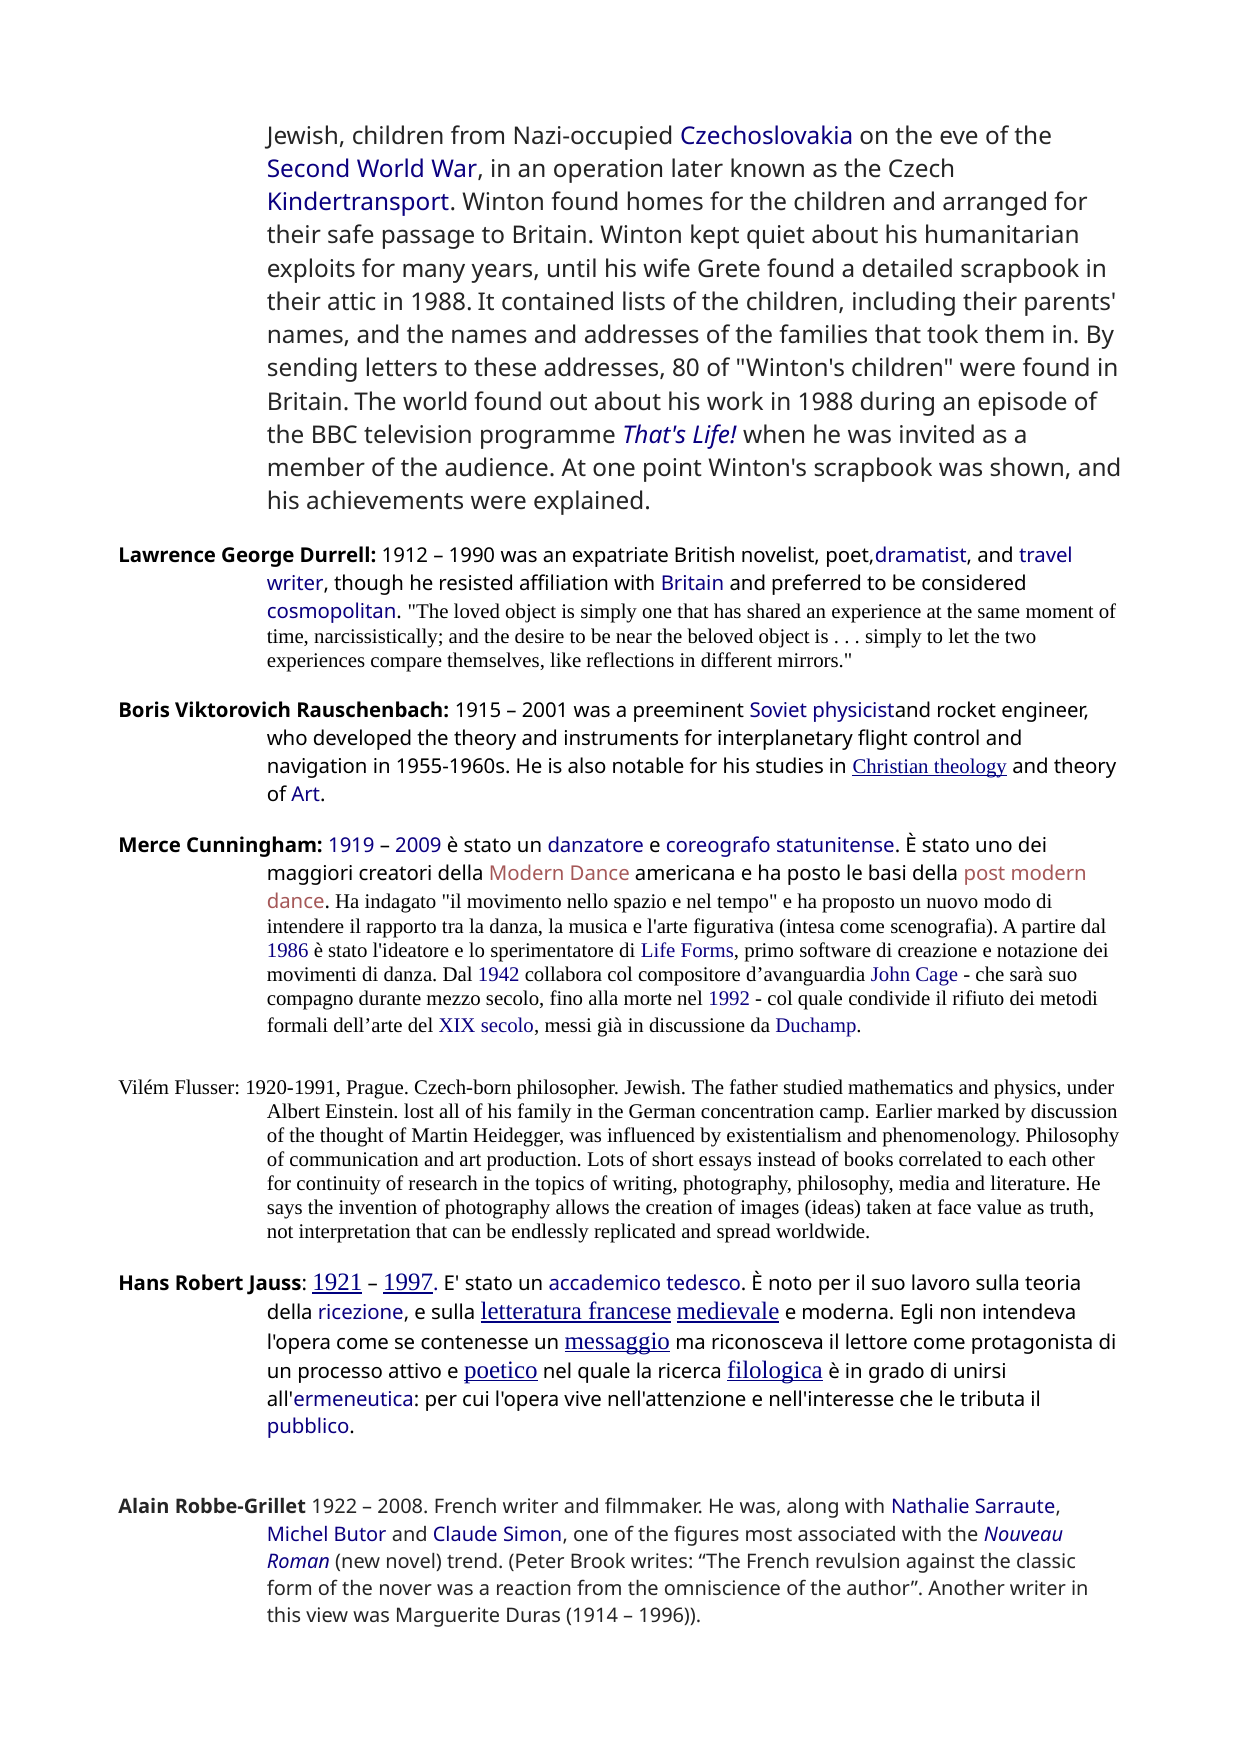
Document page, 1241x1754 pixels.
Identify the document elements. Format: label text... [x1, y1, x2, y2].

text Hans Robert Jauss: 1921 – 1997. E' stato un accademico tedesco. È noto per il suo lavoro sulla teoria della ricezione, e sulla letteratura francese medievale e moderna. Egli non intendeva l'opera come se contenesse un messaggio ma riconosceva il lettore come protagonista di un processo attivo e poetico nel quale la ricerca filologica è in grado di unirsi all'ermeneutica: per cui l'opera vive nell'attenzione e nell'interesse che le tributa il pubblico. [118, 1267, 1122, 1440]
text Lawrence George Durrell: 1912 – 1990 was an expatriate British novelist, poet,dramatist, and travel writer, though he resisted affiliation with Britain and preferred to be considered cosmopolitan. "The loved object is simply one that has shared an experience at the same moment of time, narcissistically; and the desire to be near the beloved object is . . . simply to let the two experiences compare themselves, like reflections in different mirrors." [118, 541, 1122, 672]
text Alain Robbe-Grillet 1922 – 2008. French writer and filmmaker. He was, along with Nathalie Sarraute, Michel Butor and Claude Simon, one of the figures most associated with the Nouveau Roman (new novel) trend. (Peter Brook writes: “The French revulsion against the classic form of the nover was a reaction from the omniscience of the author”. Another writer in this view was Marguerite Duras (1914 – 1996)). [118, 1492, 1122, 1629]
text Vilém Flusser: 1920-1991, Prague. Czech-born philosopher. Jewish. The father studied mathematics and physics, under Albert Einstein. lost all of his family in the German concentration camp. Earlier marked by discussion of the thought of Martin Heidegger, was influenced by existentialism and phenomenology. Philosophy of communication and art production. Lots of short essays instead of books correlated to each other for continuity of research in the topics of writing, photography, philosophy, media and literature. He says the invention of photography allows the creation of images (ideas) taken at face value as truth, not interpretation that can be endlessly replicated and spread worldwide. [118, 1075, 1122, 1243]
text Boris Viktorovich Rauschenbach: 1915 – 2001 was a preeminent Soviet physicistand rocket engineer, who developed the theory and instruments for interplanetary flight control and navigation in 1955-1960s. He is also notable for his studies in Christian theology and theory of Art. [118, 696, 1122, 807]
text Jewish, children from Nazi-occupied Czechoslovakia on the eve of the Second World War, in an operation later known as the Czech Kindertransport. Winton found homes for the children and arranged for their safe passage to Britain. Winton kept quiet about his humanitarian exploits for many years, until his wife Grete found a detailed scrapbook in their attic in 1988. It contained lists of the children, including their parents' names, and the names and addresses of the families that took them in. By sending letters to these addresses, 80 of "Winton's children" were found in Britain. The world found out about his work in 1988 during an episode of the BBC television programme That's Life! when he was invited as a member of the audience. At one point Winton's scrapbook was shown, and his achievements were explained. [118, 118, 1122, 517]
text Merce Cunningham: 1919 – 2009 è stato un danzatore e coreografo statunitense. È stato uno dei maggiori creatori della Modern Dance americana e ha posto le basi della post modern dance. Ha indagato "il movimento nello spazio e nel tempo" e ha proposto un nuovo modo di intendere il rapporto tra la danza, la musica e l'arte figurativa (intesa come scenografia). A partire dal 1986 è stato l'ideatore e lo sperimentatore di Life Forms, primo software di creazione e notazione dei movimenti di danza. Dal 1942 collabora col compositore d’avanguardia John Cage - che sarà suo compagno durante mezzo secolo, fino alla morte nel 1992 - col quale condivide il rifiuto dei metodi formali dell’arte del XIX secolo, messi già in discussione da Duchamp. [118, 831, 1122, 1038]
